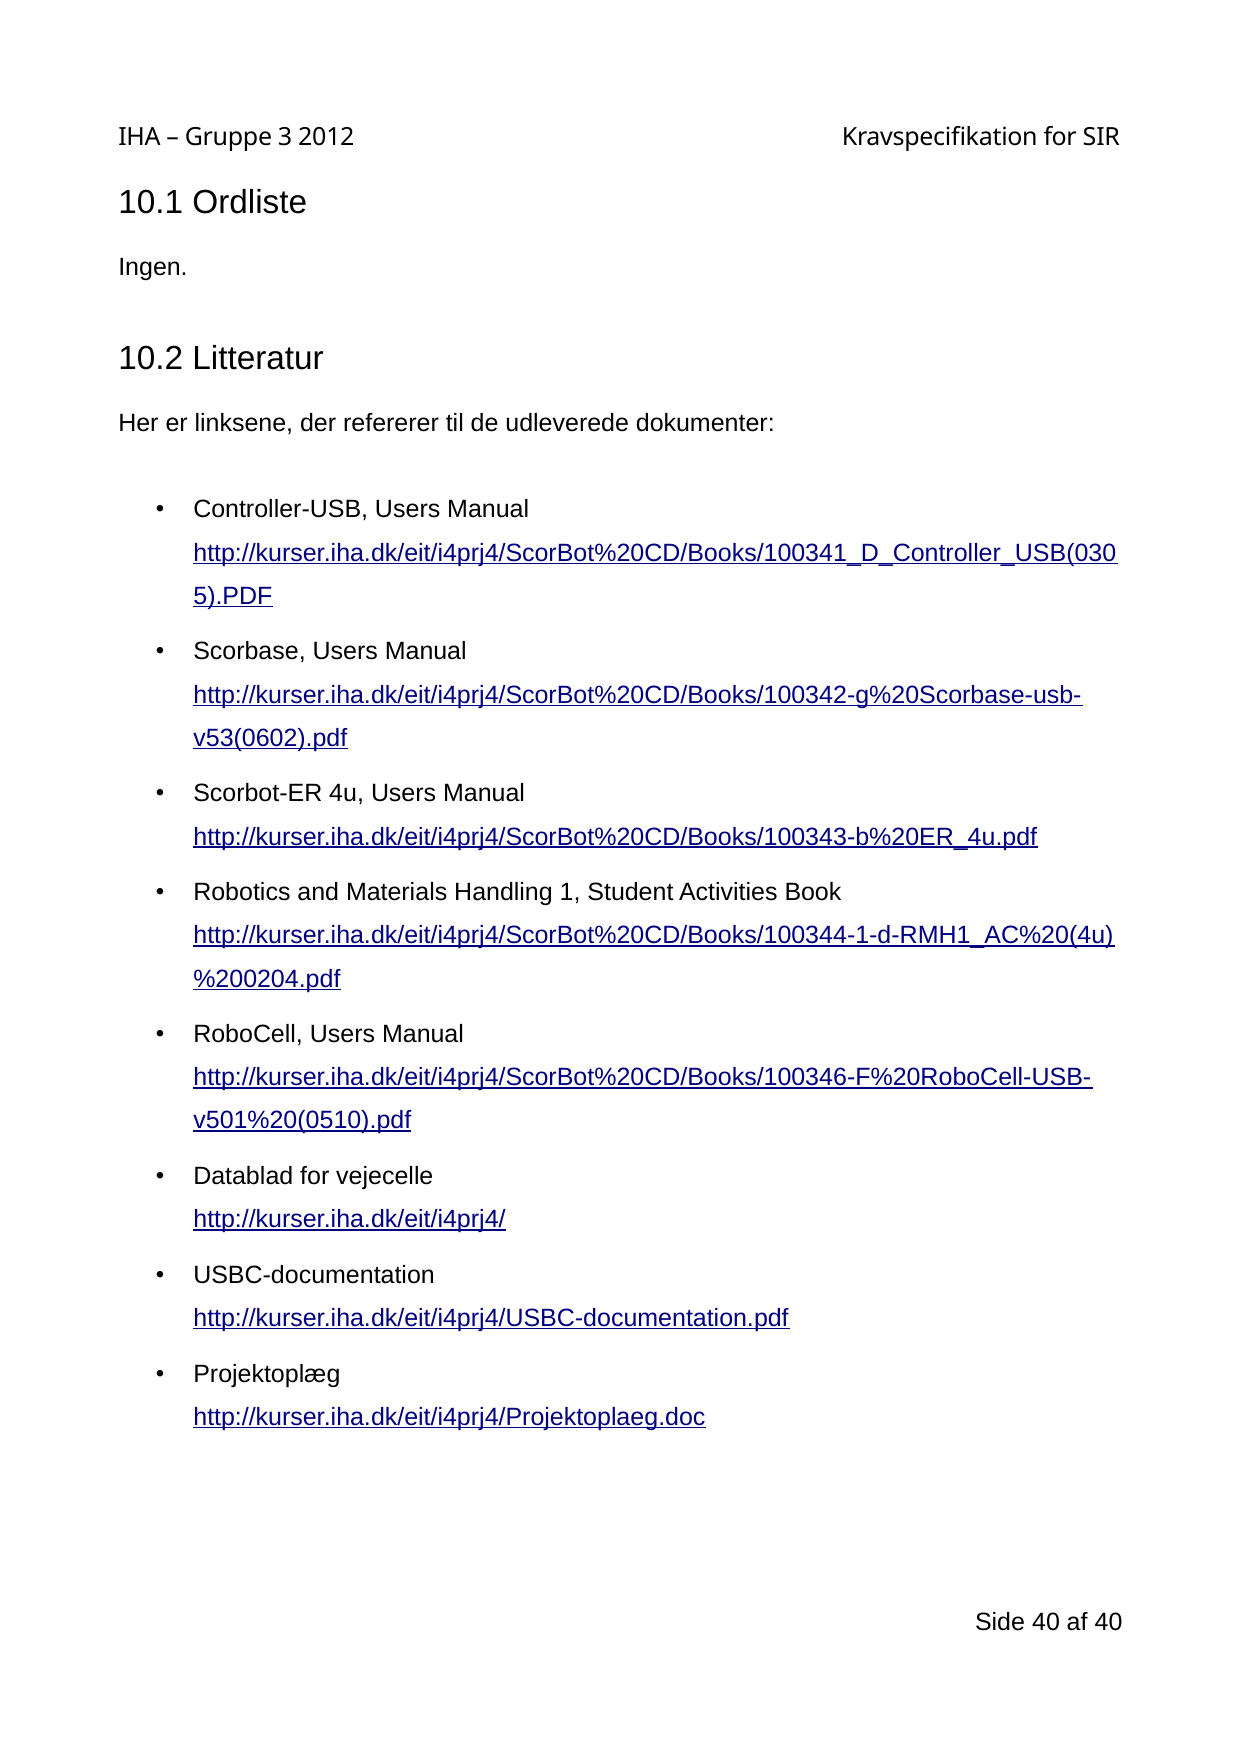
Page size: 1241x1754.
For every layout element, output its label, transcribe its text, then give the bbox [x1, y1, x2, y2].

text Ingen. [118, 252, 1122, 281]
list Controller-USB, Users Manual http://kurser.iha.dk/eit/i4prj4/ScorBot%20CD/Books/100341_D_Controller_USB(0305).PDF [156, 494, 1122, 609]
list Scorbot-ER 4u, Users Manual http://kurser.iha.dk/eit/i4prj4/ScorBot%20CD/Books/100343-b%20ER_4u.pdf [156, 778, 1122, 850]
text 10.1 Ordliste [118, 182, 1122, 220]
list Scorbase, Users Manual http://kurser.iha.dk/eit/i4prj4/ScorBot%20CD/Books/100342-g%20Scorbase-usb-v53(0602).pdf [156, 636, 1122, 751]
list Robotics and Materials Handling 1, Student Activities Book http://kurser.iha.dk/eit/i4prj4/ScorBot%20CD/Books/100344-1-d-RMH1_AC%20(4u)%200204.pdf [156, 877, 1122, 992]
text Her er linksene, der refererer til de udleverede dokumenter: [118, 408, 1122, 437]
text 10.2 Litteratur [118, 338, 1122, 376]
list RoboCell, Users Manual http://kurser.iha.dk/eit/i4prj4/ScorBot%20CD/Books/100346-F%20RoboCell-USB-v501%20(0510).pdf [156, 1019, 1122, 1134]
list USBC-documentation http://kurser.iha.dk/eit/i4prj4/USBC-documentation.pdf [156, 1260, 1122, 1332]
list Projektoplæg http://kurser.iha.dk/eit/i4prj4/Projektoplaeg.doc [156, 1359, 1122, 1431]
list Datablad for vejecelle http://kurser.iha.dk/eit/i4prj4/ [156, 1161, 1122, 1233]
